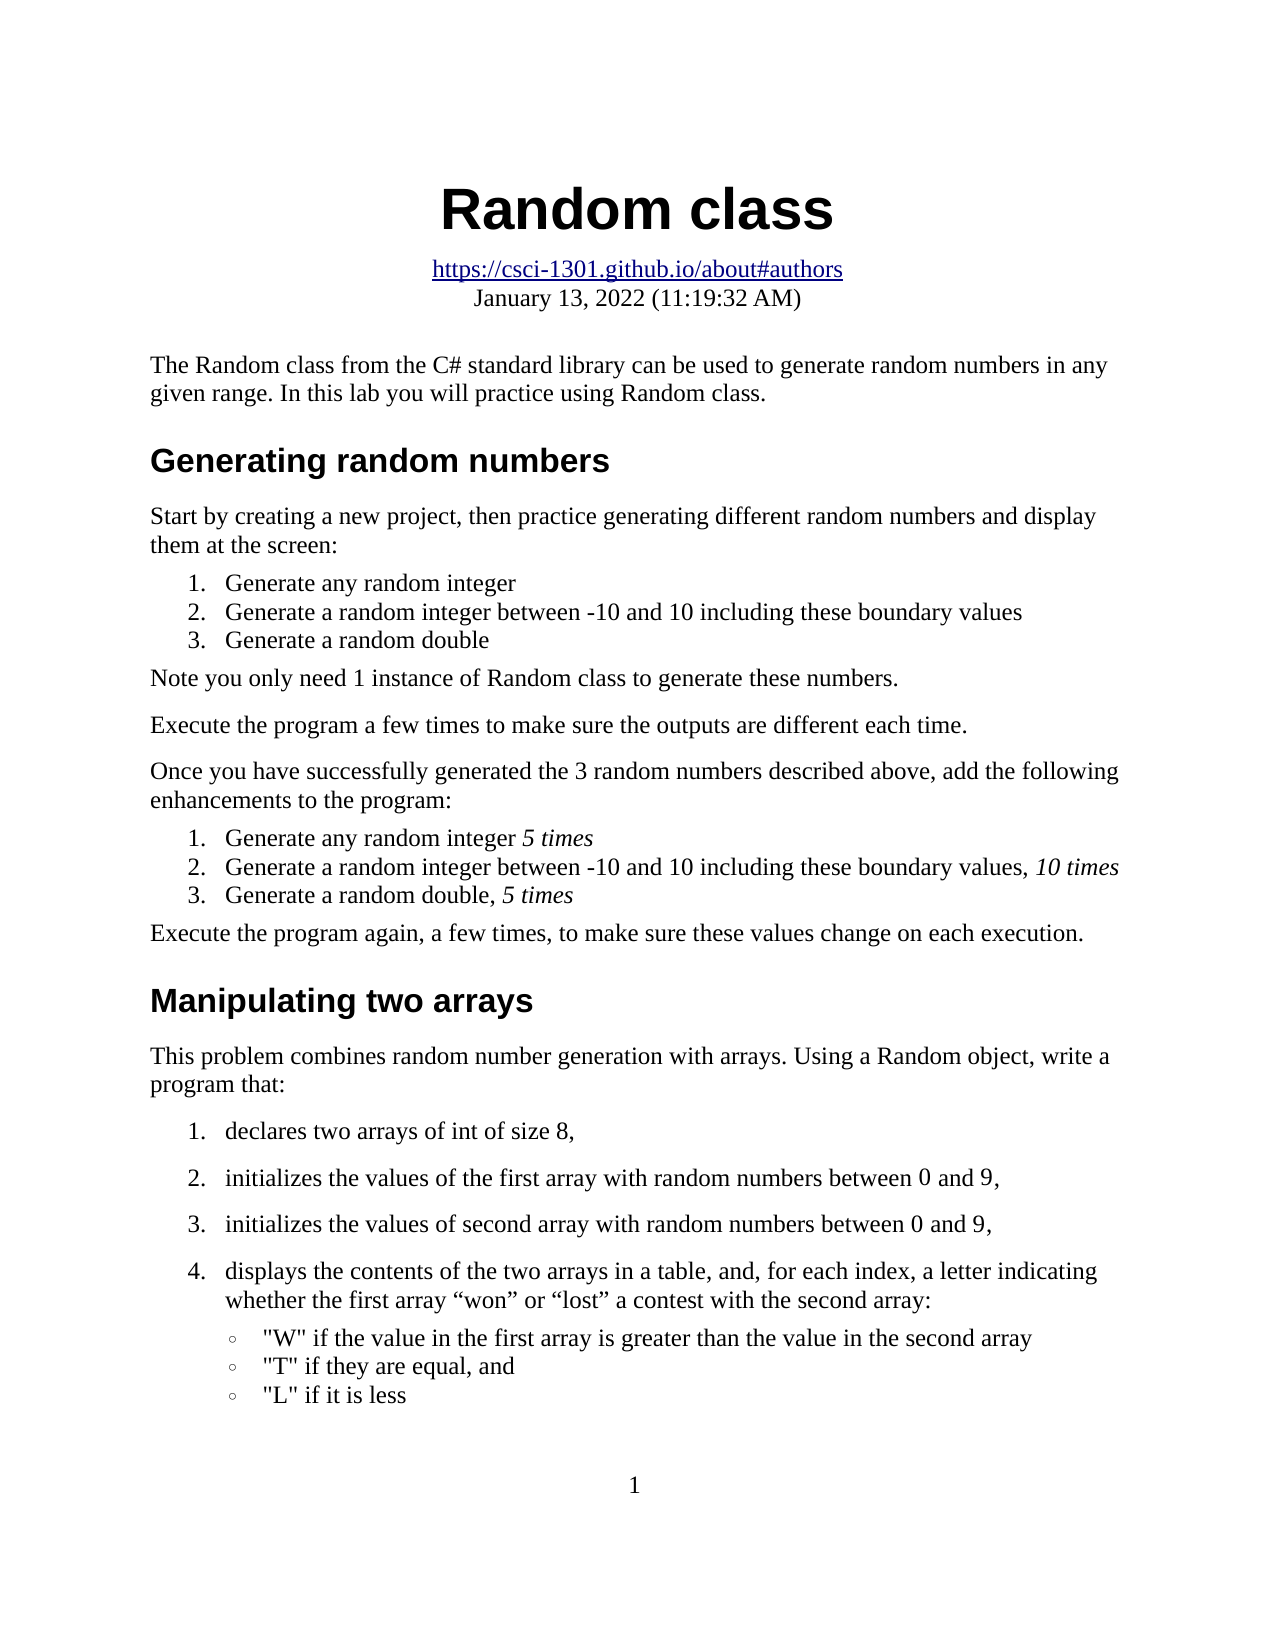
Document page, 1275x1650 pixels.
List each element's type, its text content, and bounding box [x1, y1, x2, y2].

list Generate a random integer between -10 and 10 including these boundary values, 10 times [187, 852, 1125, 880]
list "W" if the value in the first array is greater than the value in the second array [225, 1323, 1125, 1351]
list Generate a random double, 5 times [187, 880, 1125, 909]
list Generate a random double [187, 625, 1125, 654]
list Generate any random integer 5 times [187, 823, 1125, 852]
list initializes the values of the first array with random numbers between and , [187, 1163, 1125, 1192]
list "L" if it is less [225, 1380, 1125, 1409]
text January 13, 2022 (11:19:32 AM) [150, 283, 1125, 312]
list Generate a random integer between -10 and 10 including these boundary values [187, 597, 1125, 625]
text Note you only need 1 instance of Random class to generate these numbers. [150, 663, 1125, 692]
list Generate any random integer [187, 568, 1125, 597]
text This problem combines random number generation with arrays. Using a Random object, write a program that: [150, 1041, 1125, 1098]
list declares two arrays of int of size 8, [187, 1116, 1125, 1145]
text Execute the program a few times to make sure the outputs are different each time. [150, 710, 1125, 738]
subtitle Generating random numbers [150, 441, 1125, 480]
text Start by creating a new project, then practice generating different random numbers and display them at the screen: [150, 501, 1125, 559]
title Random class [150, 175, 1125, 242]
subtitle Manipulating two arrays [150, 981, 1125, 1019]
text Execute the program again, a few times, to make sure these values change on each execution. [150, 918, 1125, 947]
text https://csci-1301.github.io/about#authors [150, 254, 1125, 283]
text The Random class from the C# standard library can be used to generate random numbers in any given range. In this lab you will practice using Random class. [150, 350, 1125, 407]
list displays the contents of the two arrays in a table, and, for each index, a letter indicating whether the first array “won” or “lost” a contest with the second array: [187, 1256, 1125, 1314]
text Once you have successfully generated the 3 random numbers described above, add the following enhancements to the program: [150, 756, 1125, 814]
list "T" if they are equal, and [225, 1351, 1125, 1380]
list initializes the values of second array with random numbers between and , [187, 1209, 1125, 1238]
